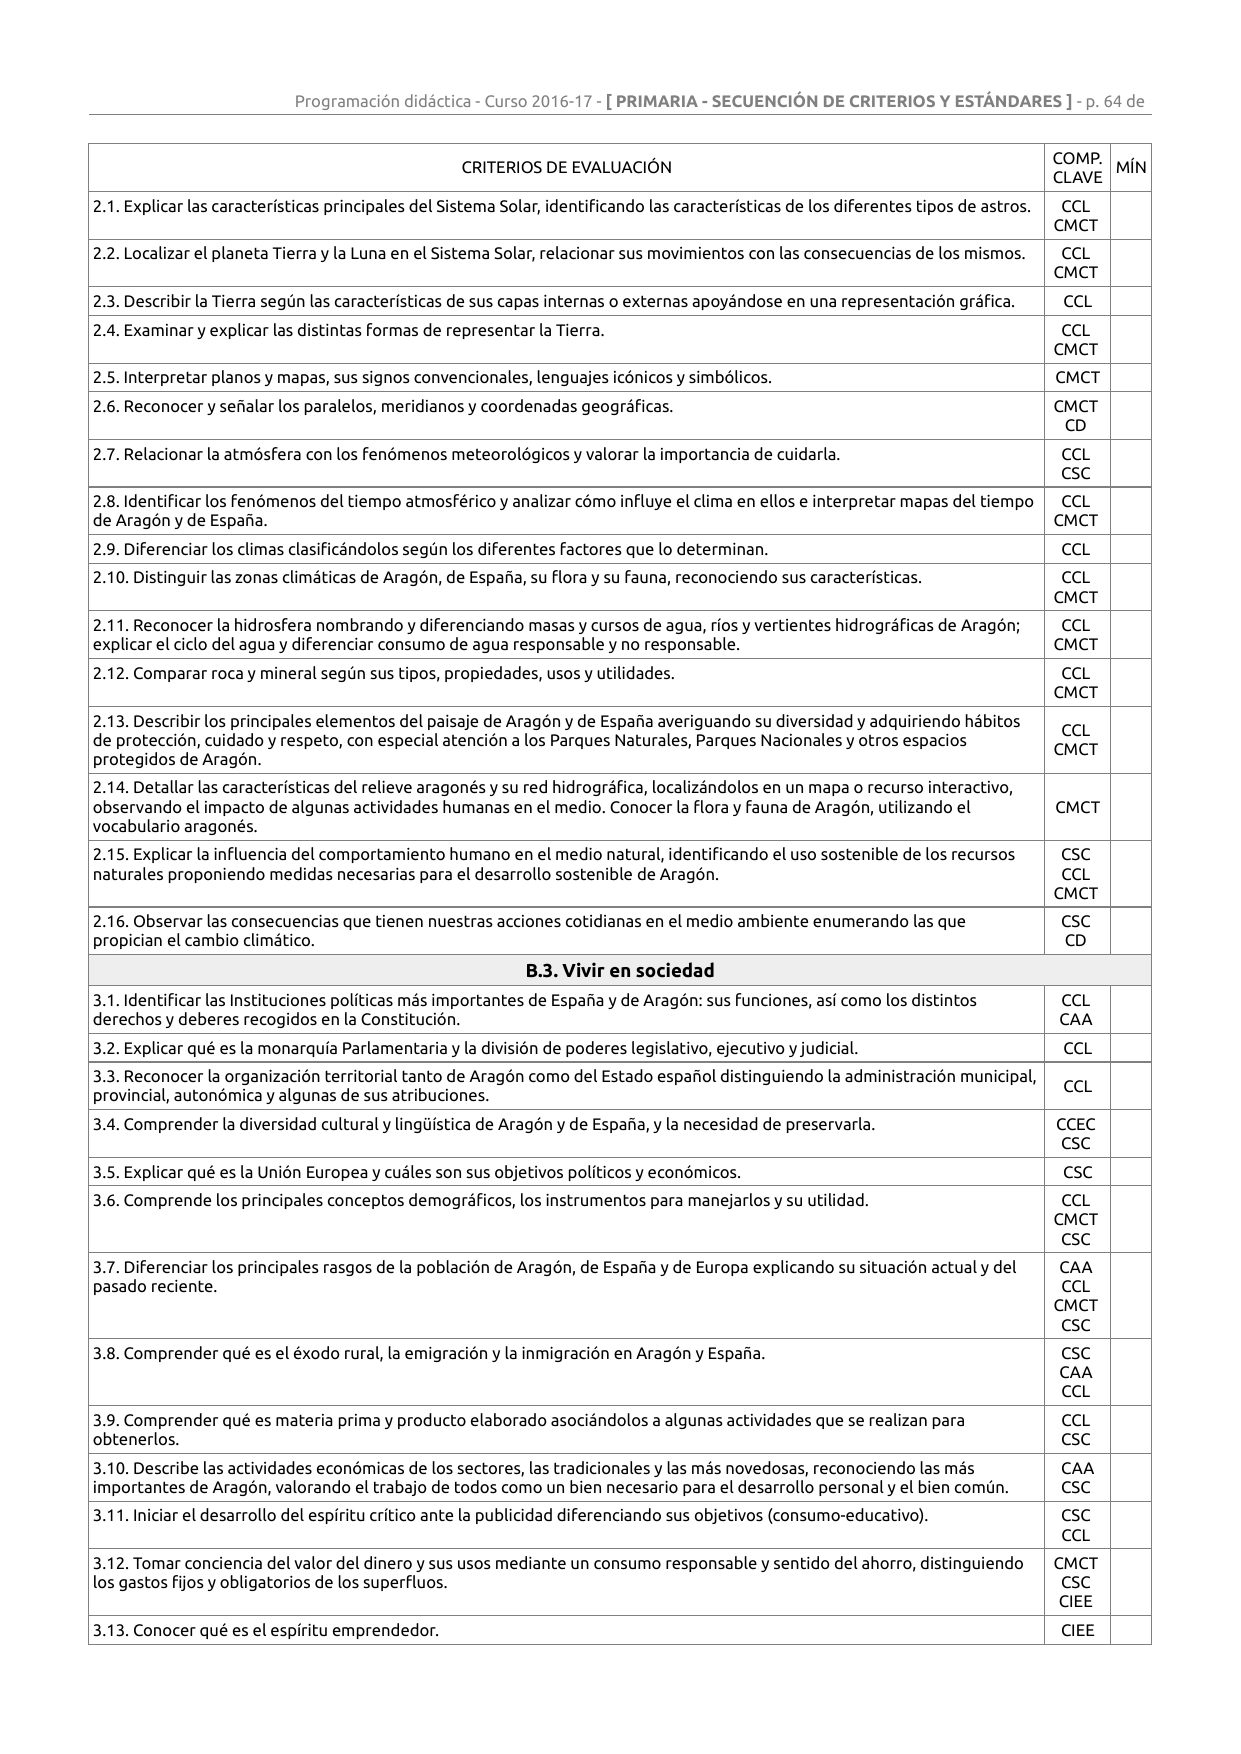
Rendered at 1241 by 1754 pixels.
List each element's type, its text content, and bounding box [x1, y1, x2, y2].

table_cell [1111, 986, 1151, 1033]
table_cell 3.5. Explicar qué es la Unión Europea y cuáles son sus objetivos políticos y económicos. [89, 1158, 1044, 1185]
table_cell 2.12. Comparar roca y mineral según sus tipos, propiedades, usos y utilidades. [89, 659, 1044, 706]
table_cell CCL CMCT [1045, 564, 1110, 610]
table_cell CCL [1045, 1063, 1110, 1109]
table_cell [1111, 1339, 1151, 1405]
table_cell [1111, 908, 1151, 954]
table_cell CCL CSC [1045, 1406, 1110, 1453]
table_cell [1111, 1616, 1151, 1644]
table_header COMP. CLAVE [1045, 144, 1110, 191]
table_cell 2.10. Distinguir las zonas climáticas de Aragón, de España, su flora y su fauna, reconociendo sus características. [89, 564, 1044, 610]
table_cell [1111, 1034, 1151, 1061]
table_cell [1111, 1502, 1151, 1548]
table_cell [1111, 488, 1151, 534]
table_cell CCL CMCT [1045, 488, 1110, 534]
table_cell 3.2. Explicar qué es la monarquía Parlamentaria y la división de poderes legislativo, ejecutivo y judicial. [89, 1034, 1044, 1061]
table_cell 2.1. Explicar las características principales del Sistema Solar, identificando las características de los diferentes tipos de astros. [89, 192, 1044, 238]
table_cell CMCT CSC CIEE [1045, 1549, 1110, 1615]
table_cell CSC CD [1045, 908, 1110, 954]
table_header CRITERIOS DE EVALUACIÓN [89, 144, 1044, 191]
table_cell [1111, 1549, 1151, 1615]
table_cell CCL CMCT [1045, 611, 1110, 658]
table_cell [1111, 1063, 1151, 1109]
table_cell 2.8. Identificar los fenómenos del tiempo atmosférico y analizar cómo influye el clima en ellos e interpretar mapas del tiempo de Aragón y de España. [89, 488, 1044, 534]
table_cell 3.11. Iniciar el desarrollo del espíritu crítico ante la publicidad diferenciando sus objetivos (consumo-educativo). [89, 1502, 1044, 1548]
table_cell CCL [1045, 287, 1110, 315]
table_cell 2.11. Reconocer la hidrosfera nombrando y diferenciando masas y cursos de agua, ríos y vertientes hidrográficas de Aragón; explicar el ciclo del agua y diferenciar consumo de agua responsable y no responsable. [89, 611, 1044, 658]
table_cell [1111, 774, 1151, 839]
table_cell CSC CCL [1045, 1502, 1110, 1548]
table_cell CAA CSC [1045, 1454, 1110, 1501]
table_cell 2.15. Explicar la influencia del comportamiento humano en el medio natural, identificando el uso sostenible de los recursos naturales proponiendo medidas necesarias para el desarrollo sostenible de Aragón. [89, 841, 1044, 906]
table_cell 3.1. Identificar las Instituciones políticas más importantes de España y de Aragón: sus funciones, así como los distintos derechos y deberes recogidos en la Constitución. [89, 986, 1044, 1033]
table_cell [1111, 364, 1151, 391]
table_cell [1111, 1454, 1151, 1501]
table_cell 2.9. Diferenciar los climas clasificándolos según los diferentes factores que lo determinan. [89, 535, 1044, 563]
table_cell 3.12. Tomar conciencia del valor del dinero y sus usos mediante un consumo responsable y sentido del ahorro, distinguiendo los gastos fijos y obligatorios de los superfluos. [89, 1549, 1044, 1615]
table_cell [1111, 841, 1151, 906]
table_cell 2.7. Relacionar la atmósfera con los fenómenos meteorológicos y valorar la importancia de cuidarla. [89, 440, 1044, 486]
table_cell 2.6. Reconocer y señalar los paralelos, meridianos y coordenadas geográficas. [89, 392, 1044, 439]
table_cell 3.8. Comprender qué es el éxodo rural, la emigración y la inmigración en Aragón y España. [89, 1339, 1044, 1405]
table_cell 2.13. Describir los principales elementos del paisaje de Aragón y de España averiguando su diversidad y adquiriendo hábitos de protección, cuidado y respeto, con especial atención a los Parques Naturales, Parques Nacionales y otros espacios protegidos de Aragón. [89, 707, 1044, 773]
table_cell CCEC CSC [1045, 1110, 1110, 1157]
table_cell 2.16. Observar las consecuencias que tienen nuestras acciones cotidianas en el medio ambiente enumerando las que propician el cambio climático. [89, 908, 1044, 954]
table_cell 2.3. Describir la Tierra según las características de sus capas internas o externas apoyándose en una representación gráfica. [89, 287, 1044, 315]
table_cell CCL [1045, 1034, 1110, 1061]
table_cell CSC [1045, 1158, 1110, 1185]
table_cell CIEE [1045, 1616, 1110, 1644]
table_cell CMCT [1045, 364, 1110, 391]
table_cell [1111, 1406, 1151, 1453]
table_cell 3.9. Comprender qué es materia prima y producto elaborado asociándolos a algunas actividades que se realizan para obtenerlos. [89, 1406, 1044, 1453]
table_cell [1111, 707, 1151, 773]
table_cell 2.5. Interpretar planos y mapas, sus signos convencionales, lenguajes icónicos y simbólicos. [89, 364, 1044, 391]
table_cell CMCT CD [1045, 392, 1110, 439]
table_cell CCL CMCT [1045, 240, 1110, 286]
table_cell CCL CMCT CSC [1045, 1186, 1110, 1252]
table_cell 3.6. Comprende los principales conceptos demográficos, los instrumentos para manejarlos y su utilidad. [89, 1186, 1044, 1252]
table_header MÍN [1111, 144, 1151, 191]
table_cell [1111, 192, 1151, 238]
table_cell CMCT [1045, 774, 1110, 839]
table_cell [1111, 659, 1151, 706]
table_cell [1111, 611, 1151, 658]
table_cell 2.14. Detallar las características del relieve aragonés y su red hidrográfica, localizándolos en un mapa o recurso interactivo, observando el impacto de algunas actividades humanas en el medio. Conocer la flora y fauna de Aragón, utilizando el vocabulario aragonés. [89, 774, 1044, 839]
table_cell B.3. Vivir en sociedad [89, 955, 1151, 985]
table_cell CCL CMCT [1045, 192, 1110, 238]
table_cell 3.7. Diferenciar los principales rasgos de la población de Aragón, de España y de Europa explicando su situación actual y del pasado reciente. [89, 1253, 1044, 1338]
table_cell CCL CAA [1045, 986, 1110, 1033]
table_cell [1111, 1186, 1151, 1252]
table_cell [1111, 392, 1151, 439]
table_cell CCL [1045, 535, 1110, 563]
table_cell 3.13. Conocer qué es el espíritu emprendedor. [89, 1616, 1044, 1644]
table_cell [1111, 535, 1151, 563]
table_cell 3.10. Describe las actividades económicas de los sectores, las tradicionales y las más novedosas, reconociendo las más importantes de Aragón, valorando el trabajo de todos como un bien necesario para el desarrollo personal y el bien común. [89, 1454, 1044, 1501]
table_cell [1111, 1158, 1151, 1185]
table_cell [1111, 1253, 1151, 1338]
table_cell [1111, 287, 1151, 315]
table_cell [1111, 1110, 1151, 1157]
table_cell CCL CMCT [1045, 707, 1110, 773]
table_cell CSC CAA CCL [1045, 1339, 1110, 1405]
table_cell 2.4. Examinar y explicar las distintas formas de representar la Tierra. [89, 316, 1044, 362]
table_cell CCL CSC [1045, 440, 1110, 486]
table_cell [1111, 316, 1151, 362]
table_cell 3.4. Comprender la diversidad cultural y lingüística de Aragón y de España, y la necesidad de preservarla. [89, 1110, 1044, 1157]
table_cell CSC CCL CMCT [1045, 841, 1110, 906]
table_cell CCL CMCT [1045, 659, 1110, 706]
table_cell [1111, 564, 1151, 610]
table_cell 2.2. Localizar el planeta Tierra y la Luna en el Sistema Solar, relacionar sus movimientos con las consecuencias de los mismos. [89, 240, 1044, 286]
table_cell CCL CMCT [1045, 316, 1110, 362]
table_cell [1111, 440, 1151, 486]
table_cell CAA CCL CMCT CSC [1045, 1253, 1110, 1338]
table_cell 3.3. Reconocer la organización territorial tanto de Aragón como del Estado español distinguiendo la administración municipal, provincial, autonómica y algunas de sus atribuciones. [89, 1063, 1044, 1109]
table_cell [1111, 240, 1151, 286]
